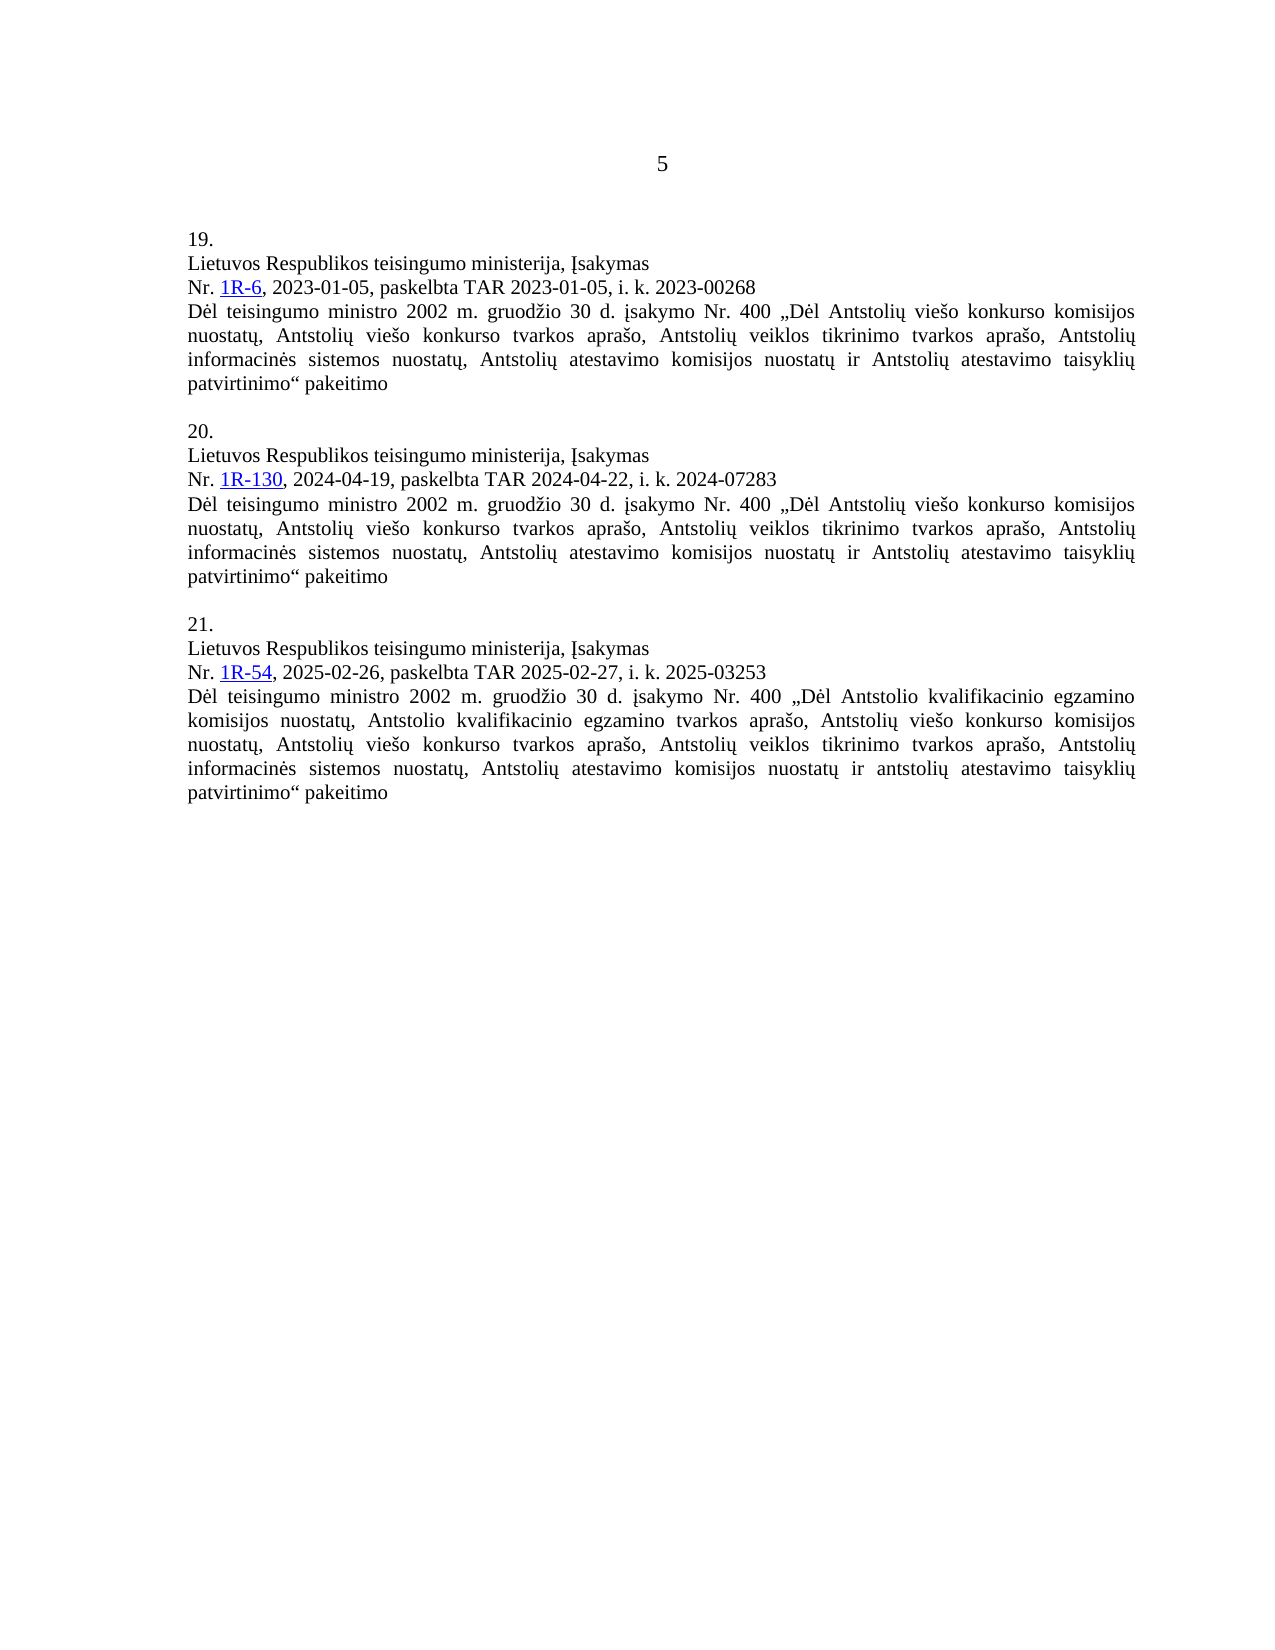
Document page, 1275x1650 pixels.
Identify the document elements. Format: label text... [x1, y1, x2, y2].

text Nr. 1R-130, 2024-04-19, paskelbta TAR 2024-04-22, i. k. 2024-07283 [187, 467, 1137, 491]
text Dėl teisingumo ministro 2002 m. gruodžio 30 d. įsakymo Nr. 400 „Dėl Antstolių viešo konkurso komisijos nuostatų, Antstolių viešo konkurso tvarkos aprašo, Antstolių veiklos tikrinimo tvarkos aprašo, Antstolių informacinės sistemos nuostatų, Antstolių atestavimo komisijos nuostatų ir Antstolių atestavimo taisyklių patvirtinimo“ pakeitimo [187, 491, 1137, 588]
text 20. [187, 419, 1137, 443]
text Nr. 1R-6, 2023-01-05, paskelbta TAR 2023-01-05, i. k. 2023-00268 [187, 275, 1137, 299]
text Dėl teisingumo ministro 2002 m. gruodžio 30 d. įsakymo Nr. 400 „Dėl Antstolių viešo konkurso komisijos nuostatų, Antstolių viešo konkurso tvarkos aprašo, Antstolių veiklos tikrinimo tvarkos aprašo, Antstolių informacinės sistemos nuostatų, Antstolių atestavimo komisijos nuostatų ir Antstolių atestavimo taisyklių patvirtinimo“ pakeitimo [187, 299, 1137, 395]
text Lietuvos Respublikos teisingumo ministerija, Įsakymas [187, 443, 1137, 467]
text 19. [187, 227, 1137, 251]
text 21. [187, 612, 1137, 636]
text Lietuvos Respublikos teisingumo ministerija, Įsakymas [187, 636, 1137, 660]
text Lietuvos Respublikos teisingumo ministerija, Įsakymas [187, 251, 1137, 275]
text Dėl teisingumo ministro 2002 m. gruodžio 30 d. įsakymo Nr. 400 „Dėl Antstolio kvalifikacinio egzamino komisijos nuostatų, Antstolio kvalifikacinio egzamino tvarkos aprašo, Antstolių viešo konkurso komisijos nuostatų, Antstolių viešo konkurso tvarkos aprašo, Antstolių veiklos tikrinimo tvarkos aprašo, Antstolių informacinės sistemos nuostatų, Antstolių atestavimo komisijos nuostatų ir antstolių atestavimo taisyklių patvirtinimo“ pakeitimo [187, 684, 1137, 804]
text Nr. 1R-54, 2025-02-26, paskelbta TAR 2025-02-27, i. k. 2025-03253 [187, 660, 1137, 684]
